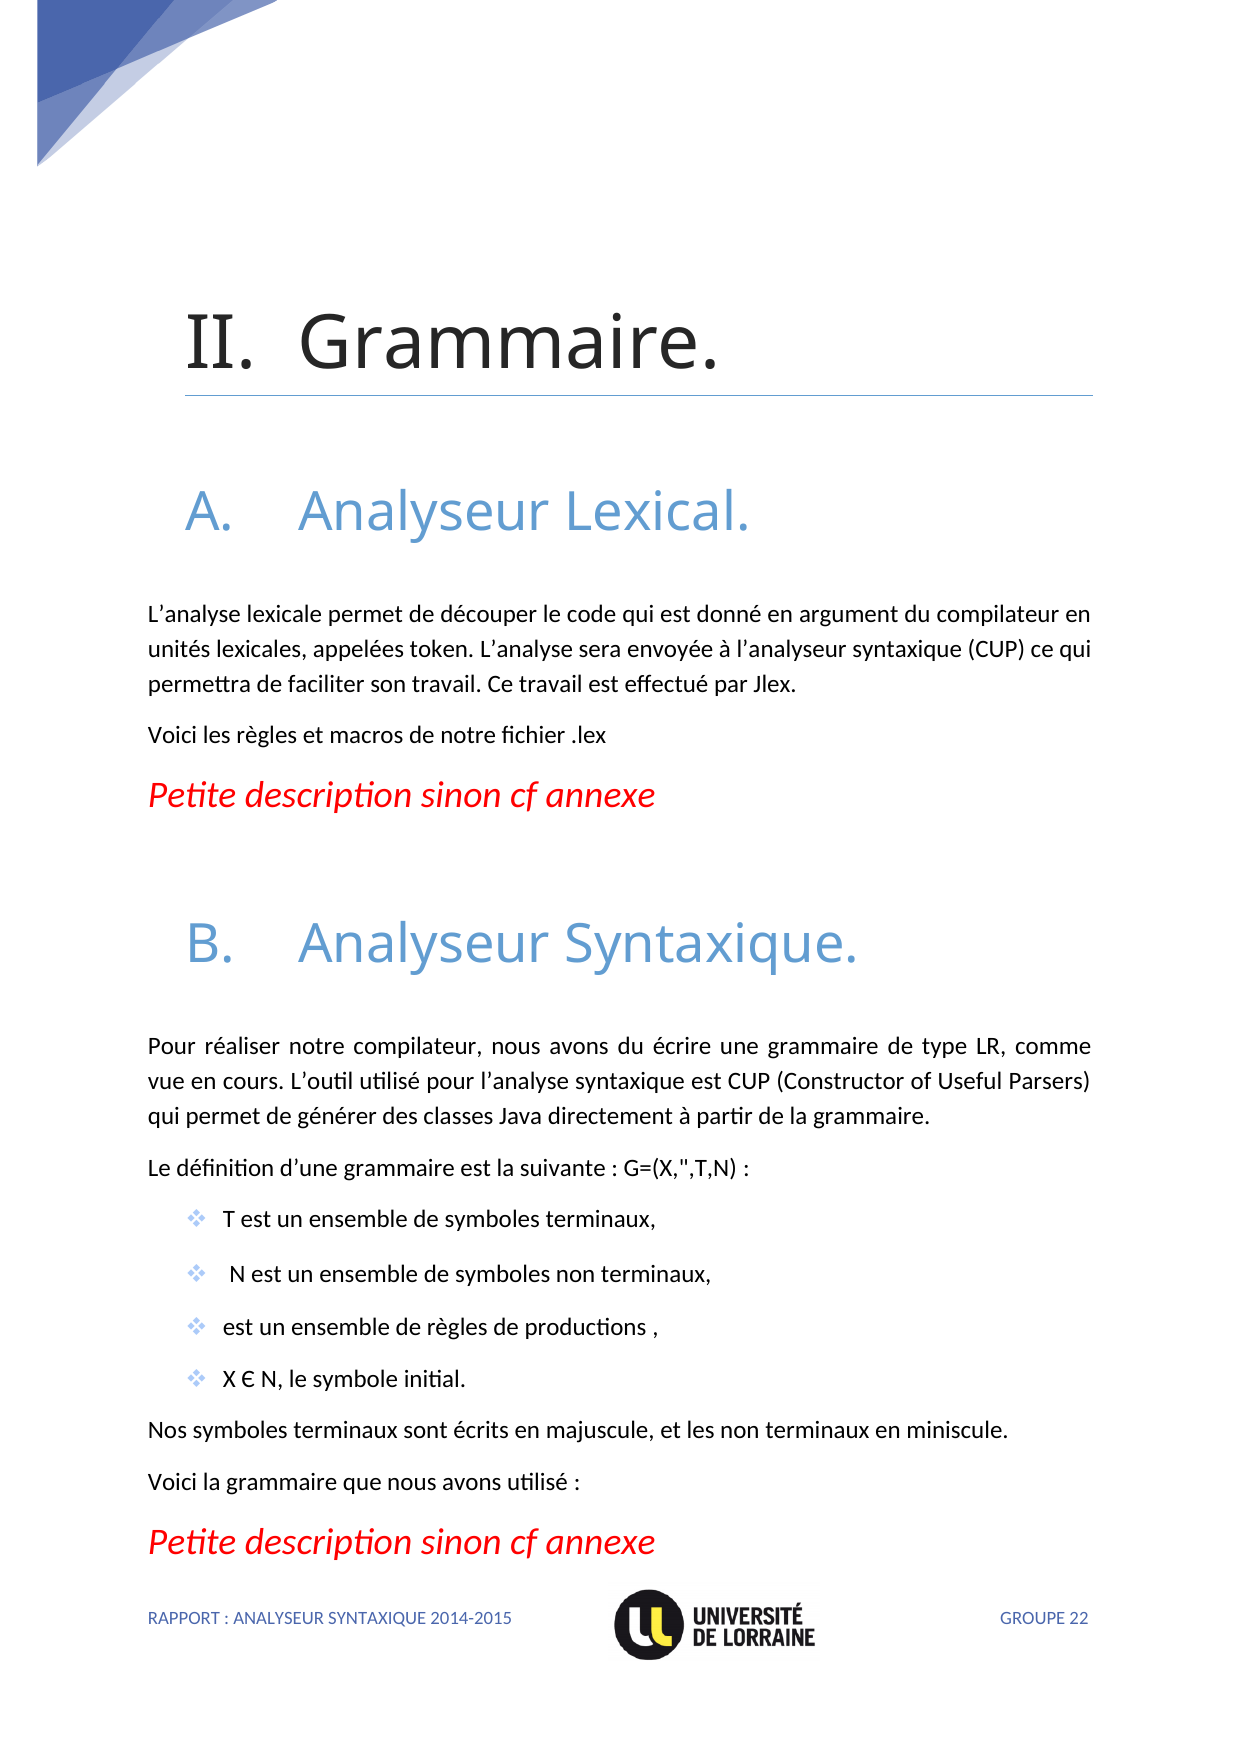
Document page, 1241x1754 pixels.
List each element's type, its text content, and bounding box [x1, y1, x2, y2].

text L’analyse lexicale permet de découper le code qui est donné en argument du compilateur en unités lexicales, appelées token. L’analyse sera envoyée à l’analyseur syntaxique (CUP) ce qui permettra de faciliter son travail. Ce travail est effectué par Jlex. [148, 598, 1093, 698]
list Analyseur Syntaxique. [185, 905, 1093, 978]
text Le définition d’une grammaire est la suivante : G=(X,",T,N) : [148, 1152, 1093, 1182]
list Grammaire. [185, 288, 1093, 395]
text Pour réaliser notre compilateur, nous avons du écrire une grammaire de type LR, comme vue en cours. L’outil utilisé pour l’analyse syntaxique est CUP (Constructor of Useful Parsers) qui permet de générer des classes Java directement à partir de la grammaire. [148, 1030, 1093, 1131]
text Nos symboles terminaux sont écrits en majuscule, et les non terminaux en miniscule. [148, 1414, 1093, 1445]
list X Є N, le symbole initial. [185, 1363, 1093, 1393]
text Petite description sinon cf annexe [148, 1518, 1093, 1563]
list T est un ensemble de symboles terminaux, [185, 1203, 1093, 1234]
text Voici les règles et macros de notre fichier .lex [148, 719, 1093, 750]
list Analyseur Lexical. [185, 472, 1093, 546]
list est un ensemble de règles de productions , [185, 1311, 1093, 1342]
text Petite description sinon cf annexe [148, 771, 1093, 817]
text Voici la grammaire que nous avons utilisé : [148, 1466, 1093, 1497]
list N est un ensemble de symboles non terminaux, [185, 1255, 1093, 1289]
